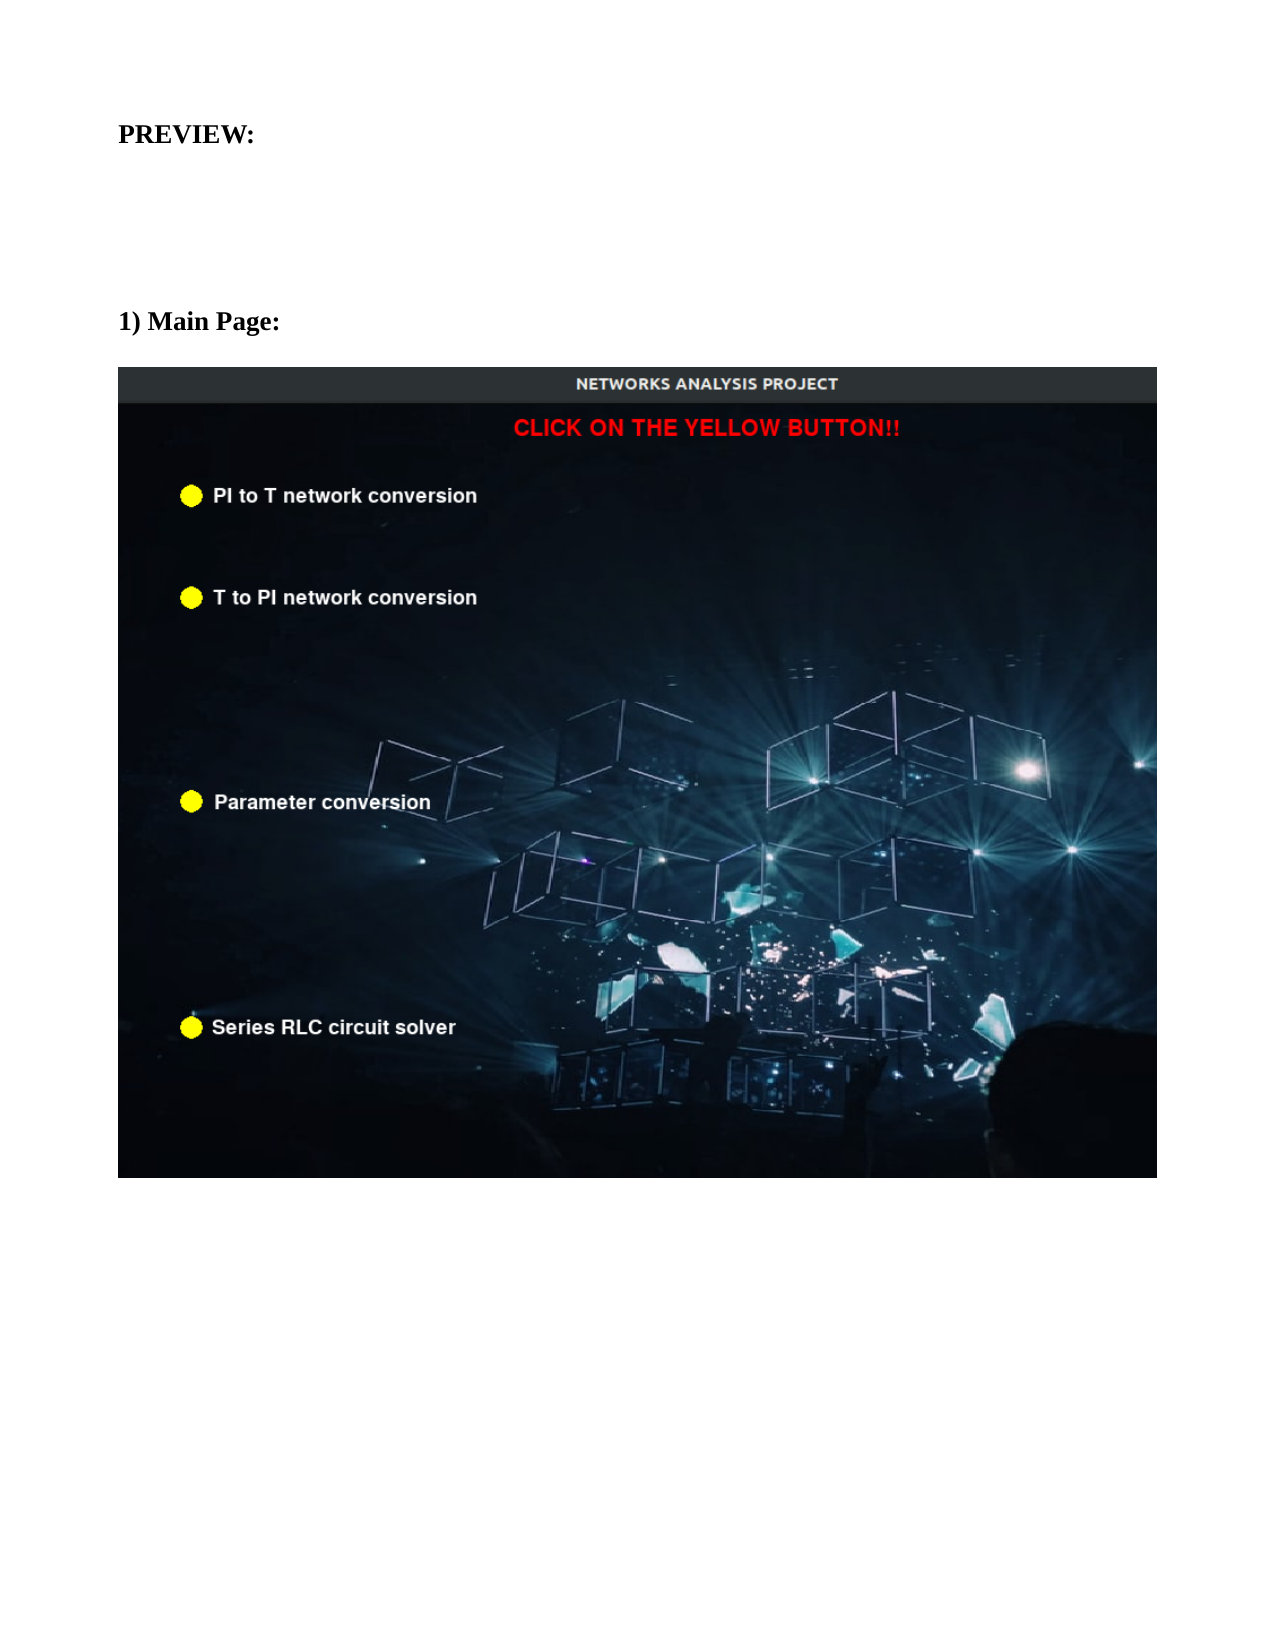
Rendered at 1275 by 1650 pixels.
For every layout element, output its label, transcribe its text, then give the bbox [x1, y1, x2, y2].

text 1) Main Page: [118, 305, 1157, 336]
text PREVIEW: [118, 118, 1157, 149]
picture [118, 367, 1157, 1178]
